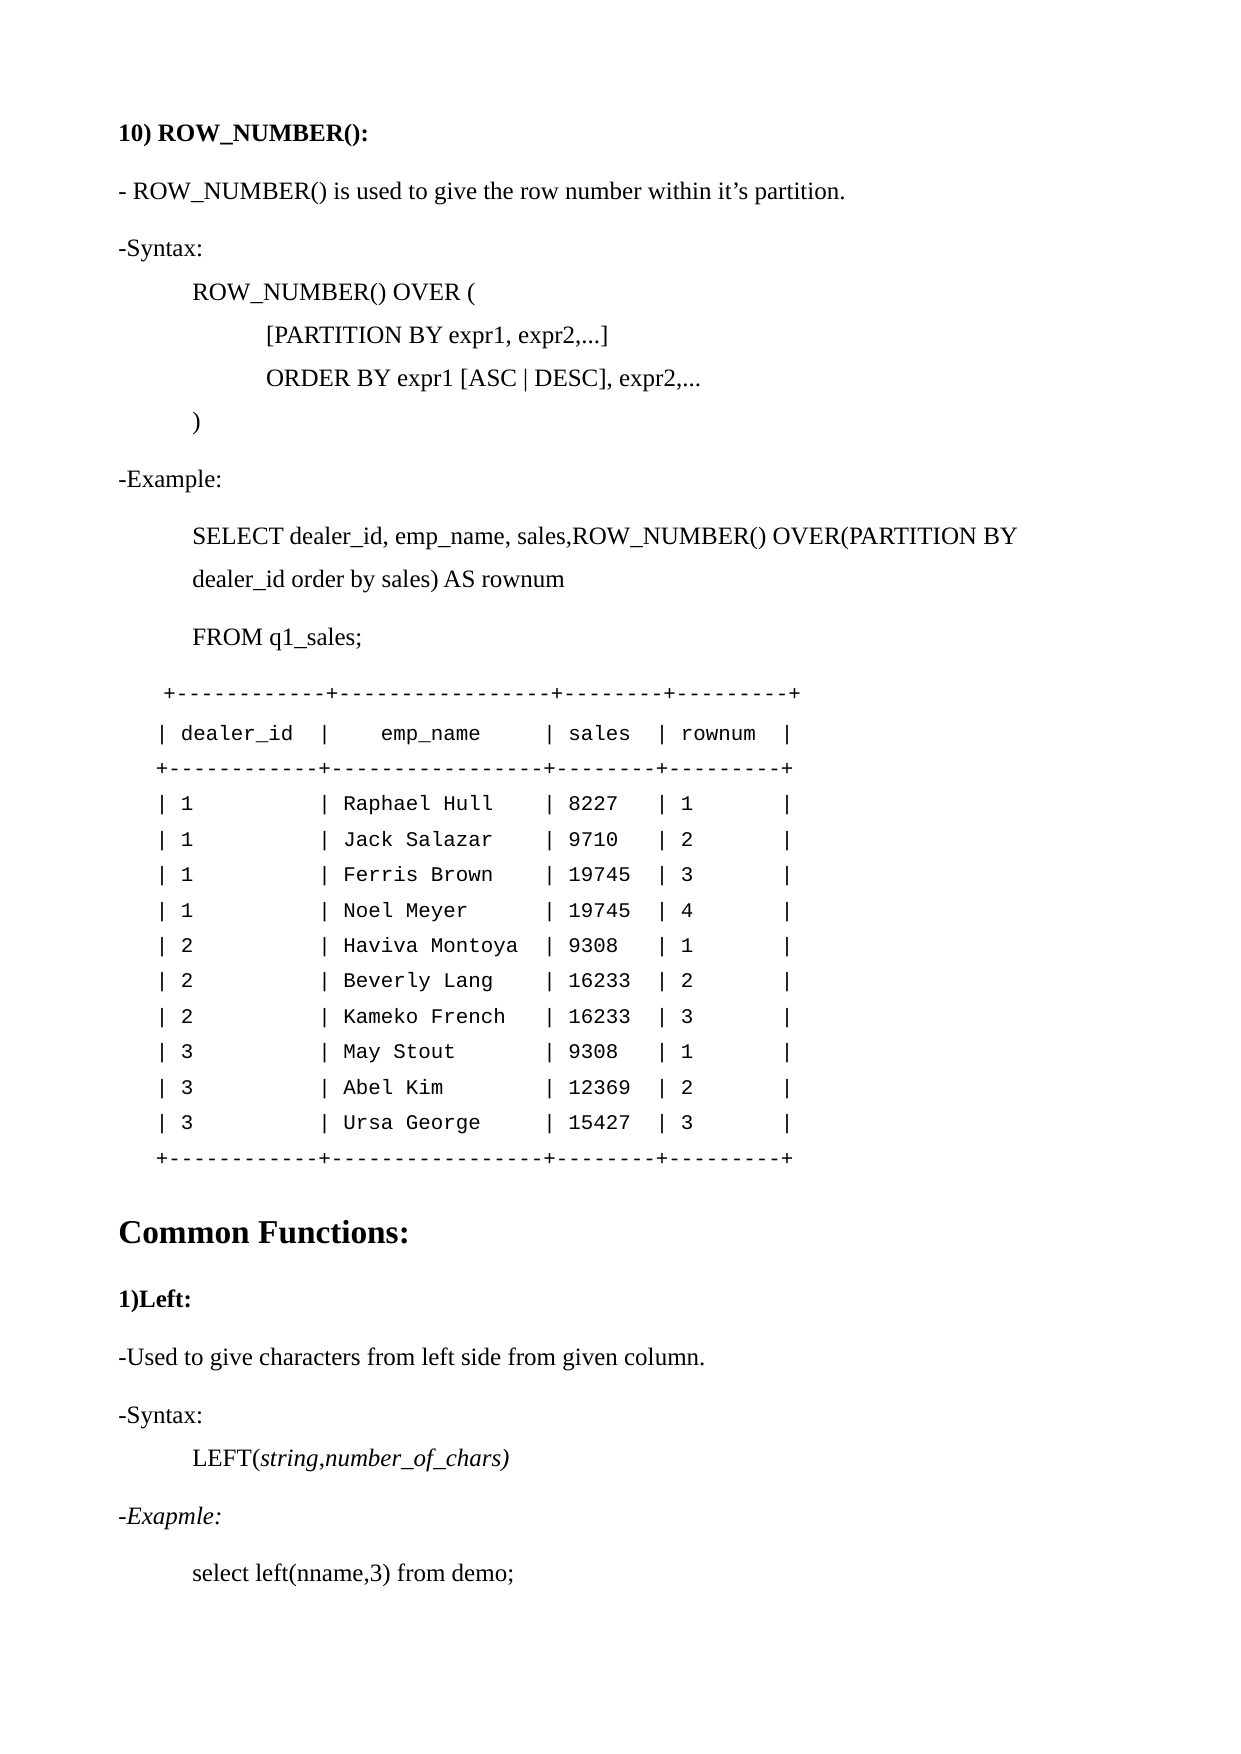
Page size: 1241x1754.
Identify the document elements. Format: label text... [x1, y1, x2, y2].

text | 2 | Haviva Montoya | 9308 | 1 | [118, 935, 1122, 959]
text | 1 | Noel Meyer | 19745 | 4 | [118, 899, 1122, 923]
text +------------+-----------------+--------+---------+ [118, 758, 1122, 782]
text ) [118, 406, 1122, 435]
text | 3 | Ursa George | 15427 | 3 | [118, 1112, 1122, 1136]
text -Example: [118, 464, 1122, 492]
text +------------+-----------------+--------+---------+ [118, 680, 1122, 708]
text 10) ROW_NUMBER(): [118, 118, 1122, 147]
text -Syntax: LEFT(string,number_of_chars) [118, 1400, 1122, 1472]
text -Used to give characters from left side from given column. [118, 1342, 1122, 1371]
text | 1 | Ferris Brown | 19745 | 3 | [118, 864, 1122, 888]
text | 3 | Abel Kim | 12369 | 2 | [118, 1077, 1122, 1100]
text -Syntax: [118, 233, 1122, 262]
text - ROW_NUMBER() is used to give the row number within it’s partition. [118, 176, 1122, 204]
text -Exapmle: [118, 1501, 1122, 1529]
text | 3 | May Stout | 9308 | 1 | [118, 1041, 1122, 1065]
text | 2 | Kameko French | 16233 | 3 | [118, 1006, 1122, 1029]
text | 1 | Raphael Hull | 8227 | 1 | [118, 793, 1122, 817]
text select left(nname,3) from demo; [118, 1558, 1122, 1587]
text FROM q1_sales; [118, 622, 1122, 651]
text ROW_NUMBER() OVER ( [118, 277, 1122, 305]
text | 1 | Jack Salazar | 9710 | 2 | [118, 829, 1122, 852]
text 1)Left: [118, 1284, 1122, 1313]
text +------------+-----------------+--------+---------+ [118, 1147, 1122, 1171]
text | dealer_id | emp_name | sales | rownum | [118, 722, 1122, 746]
text SELECT dealer_id, emp_name, sales,ROW_NUMBER() OVER(PARTITION BY dealer_id order by sales) AS rownum [118, 521, 1122, 593]
text [PARTITION BY expr1, expr2,...] [118, 320, 1122, 348]
text | 2 | Beverly Lang | 16233 | 2 | [118, 970, 1122, 994]
text Common Functions: [118, 1212, 1122, 1251]
text ORDER BY expr1 [ASC | DESC], expr2,... [118, 363, 1122, 392]
